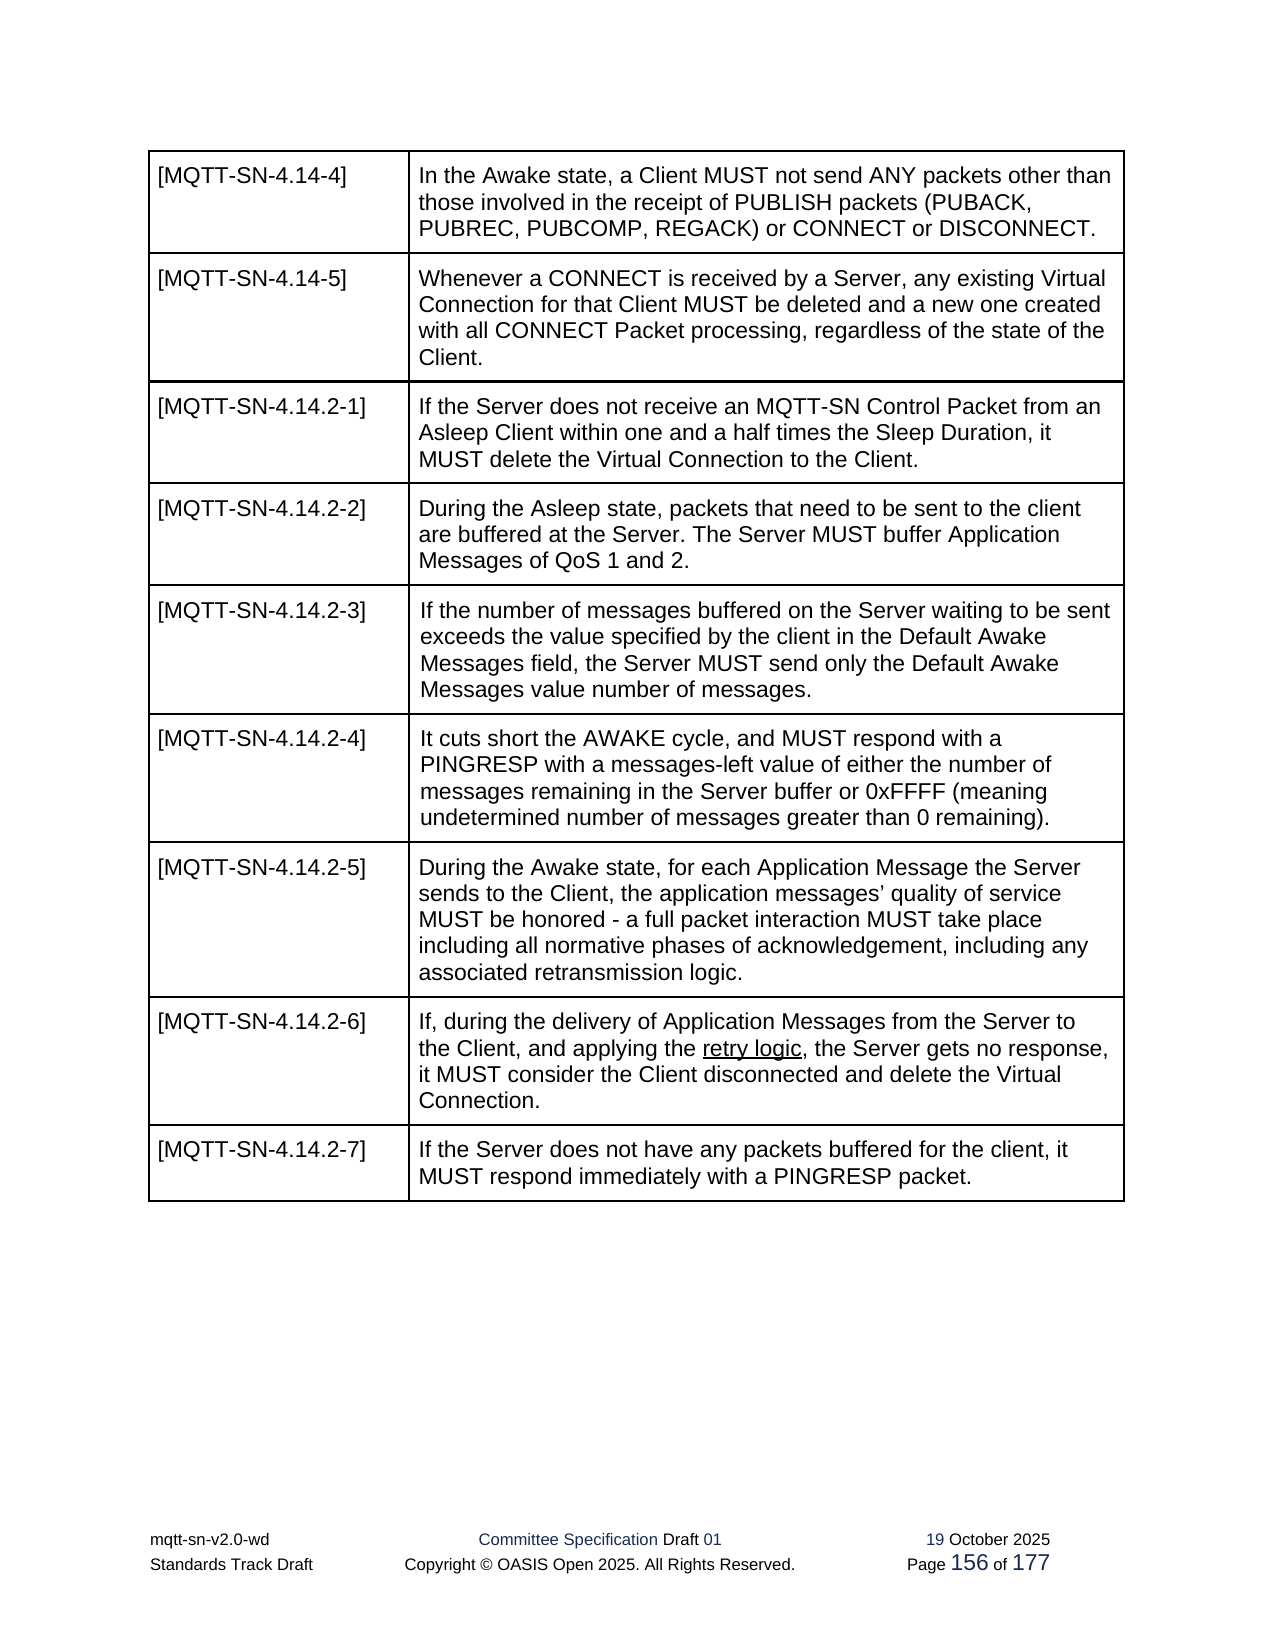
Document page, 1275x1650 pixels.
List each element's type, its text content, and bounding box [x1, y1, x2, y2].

table_cell Whenever a CONNECT is received by a Server, any existing Virtual Connection for that Client MUST be deleted and a new one created with all CONNECT Packet processing, regardless of the state of the Client. [410, 254, 1123, 380]
table_cell It cuts short the AWAKE cycle, and MUST respond with a PINGRESP with a messages-left value of either the number of messages remaining in the Server buffer or 0xFFFF (meaning undetermined number of messages greater than 0 remaining). [410, 715, 1123, 841]
table_cell [MQTT-SN-4.14.2-3] [150, 586, 408, 713]
table_cell During the Awake state, for each Application Message the Server sends to the Client, the application messages’ quality of service MUST be honored - a full packet interaction MUST take place including all normative phases of acknowledgement, including any associated retransmission logic. [410, 843, 1123, 996]
table_cell [MQTT-SN-4.14-4] [150, 152, 408, 252]
table_cell If, during the delivery of Application Messages from the Server to the Client, and applying the retry logic, the Server gets no response, it MUST consider the Client disconnected and delete the Virtual Connection. [410, 998, 1123, 1124]
table_cell [MQTT-SN-4.14-5] [150, 254, 408, 380]
table_cell If the number of messages buffered on the Server waiting to be sent exceeds the value specified by the client in the Default Awake Messages field, the Server MUST send only the Default Awake Messages value number of messages. [410, 586, 1123, 713]
table_cell [MQTT-SN-4.14.2-7] [150, 1126, 408, 1199]
table_cell During the Asleep state, packets that need to be sent to the client are buffered at the Server. The Server MUST buffer Application Messages of QoS 1 and 2. [410, 484, 1123, 584]
table_cell [MQTT-SN-4.14.2-1] [150, 383, 408, 482]
table_cell [MQTT-SN-4.14.2-6] [150, 998, 408, 1124]
table_cell If the Server does not receive an MQTT-SN Control Packet from an Asleep Client within one and a half times the Sleep Duration, it MUST delete the Virtual Connection to the Client. [410, 383, 1123, 482]
table_cell [MQTT-SN-4.14.2-5] [150, 843, 408, 996]
table_cell [MQTT-SN-4.14.2-2] [150, 484, 408, 584]
table_cell [MQTT-SN-4.14.2-4] [150, 715, 408, 841]
table_cell In the Awake state, a Client MUST not send ANY packets other than those involved in the receipt of PUBLISH packets (PUBACK, PUBREC, PUBCOMP, REGACK) or CONNECT or DISCONNECT. [410, 152, 1123, 252]
table_cell If the Server does not have any packets buffered for the client, it MUST respond immediately with a PINGRESP packet. [410, 1126, 1123, 1199]
